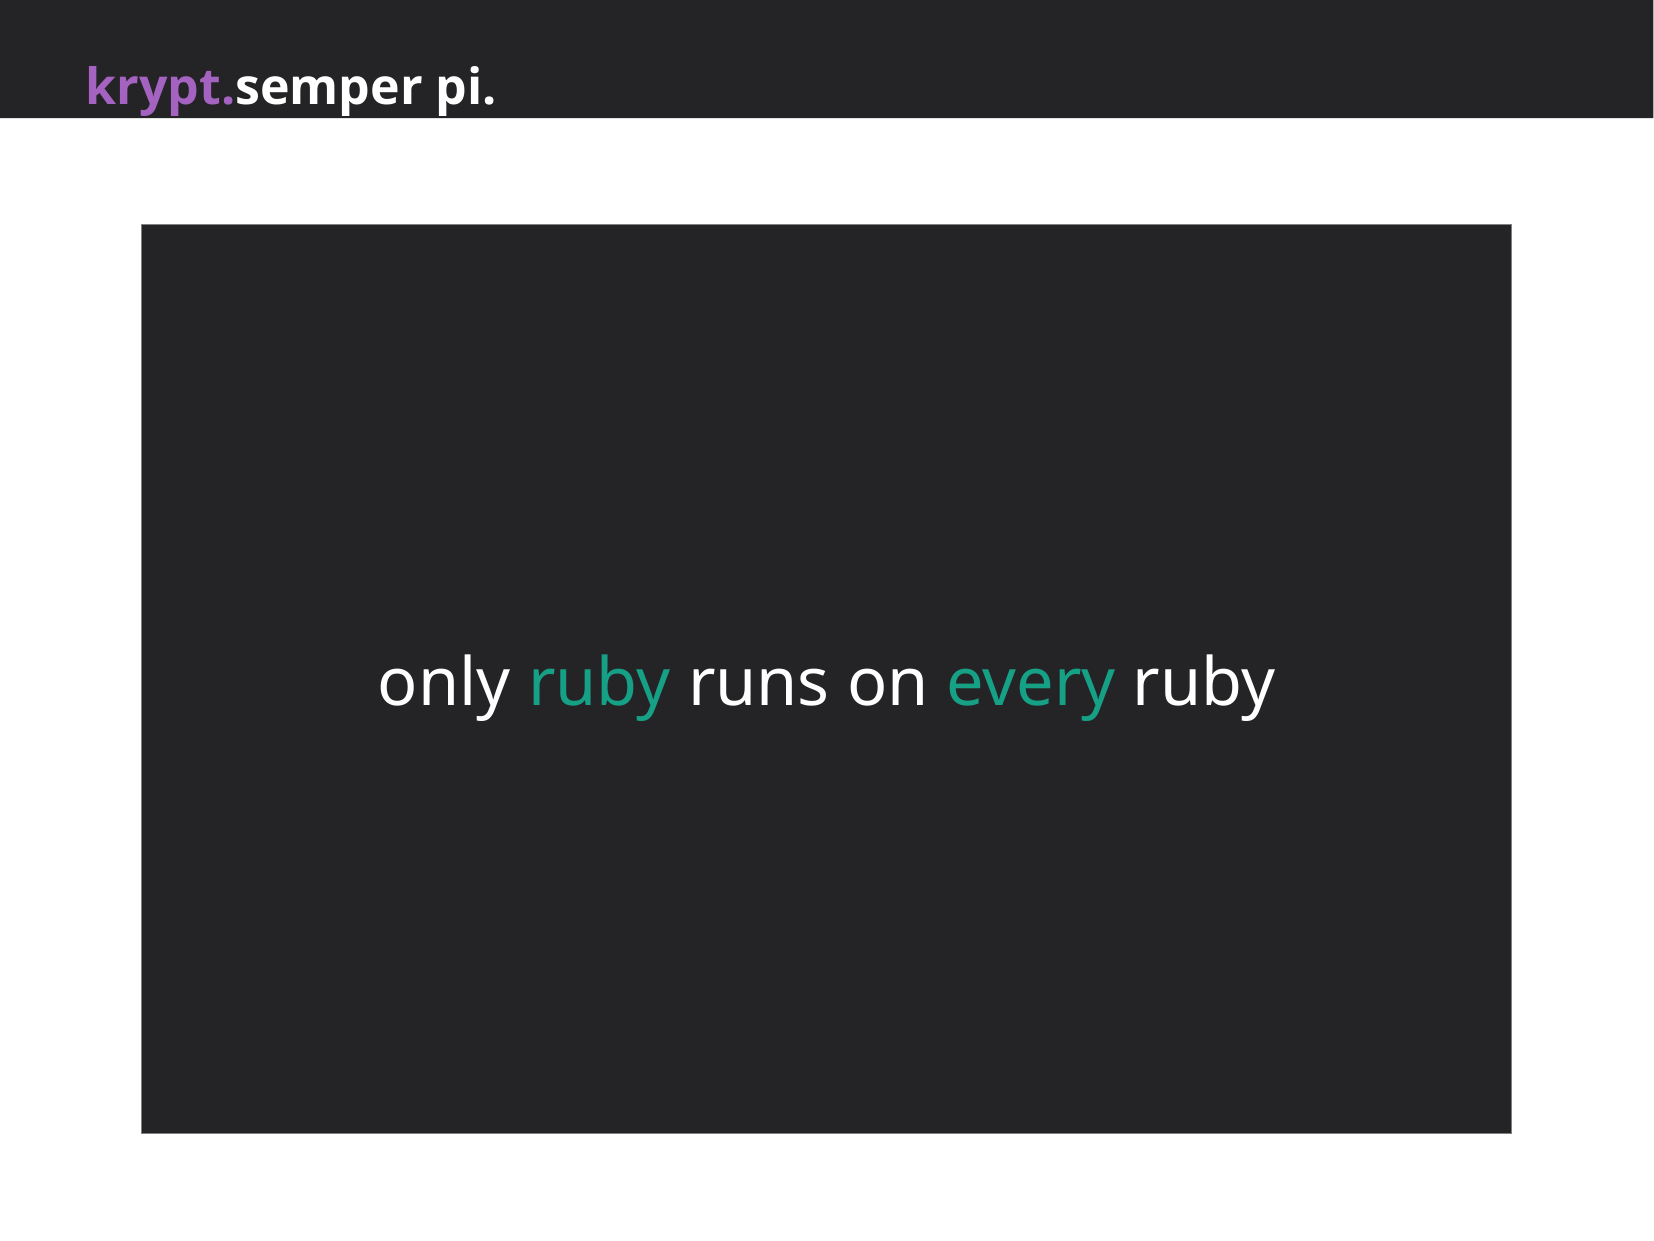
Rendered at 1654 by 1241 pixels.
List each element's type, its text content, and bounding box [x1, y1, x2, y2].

text_box krypt.semper pi. [70, 43, 544, 119]
text_box only ruby runs on every ruby [141, 224, 1512, 1134]
text_box [0, 0, 1654, 119]
